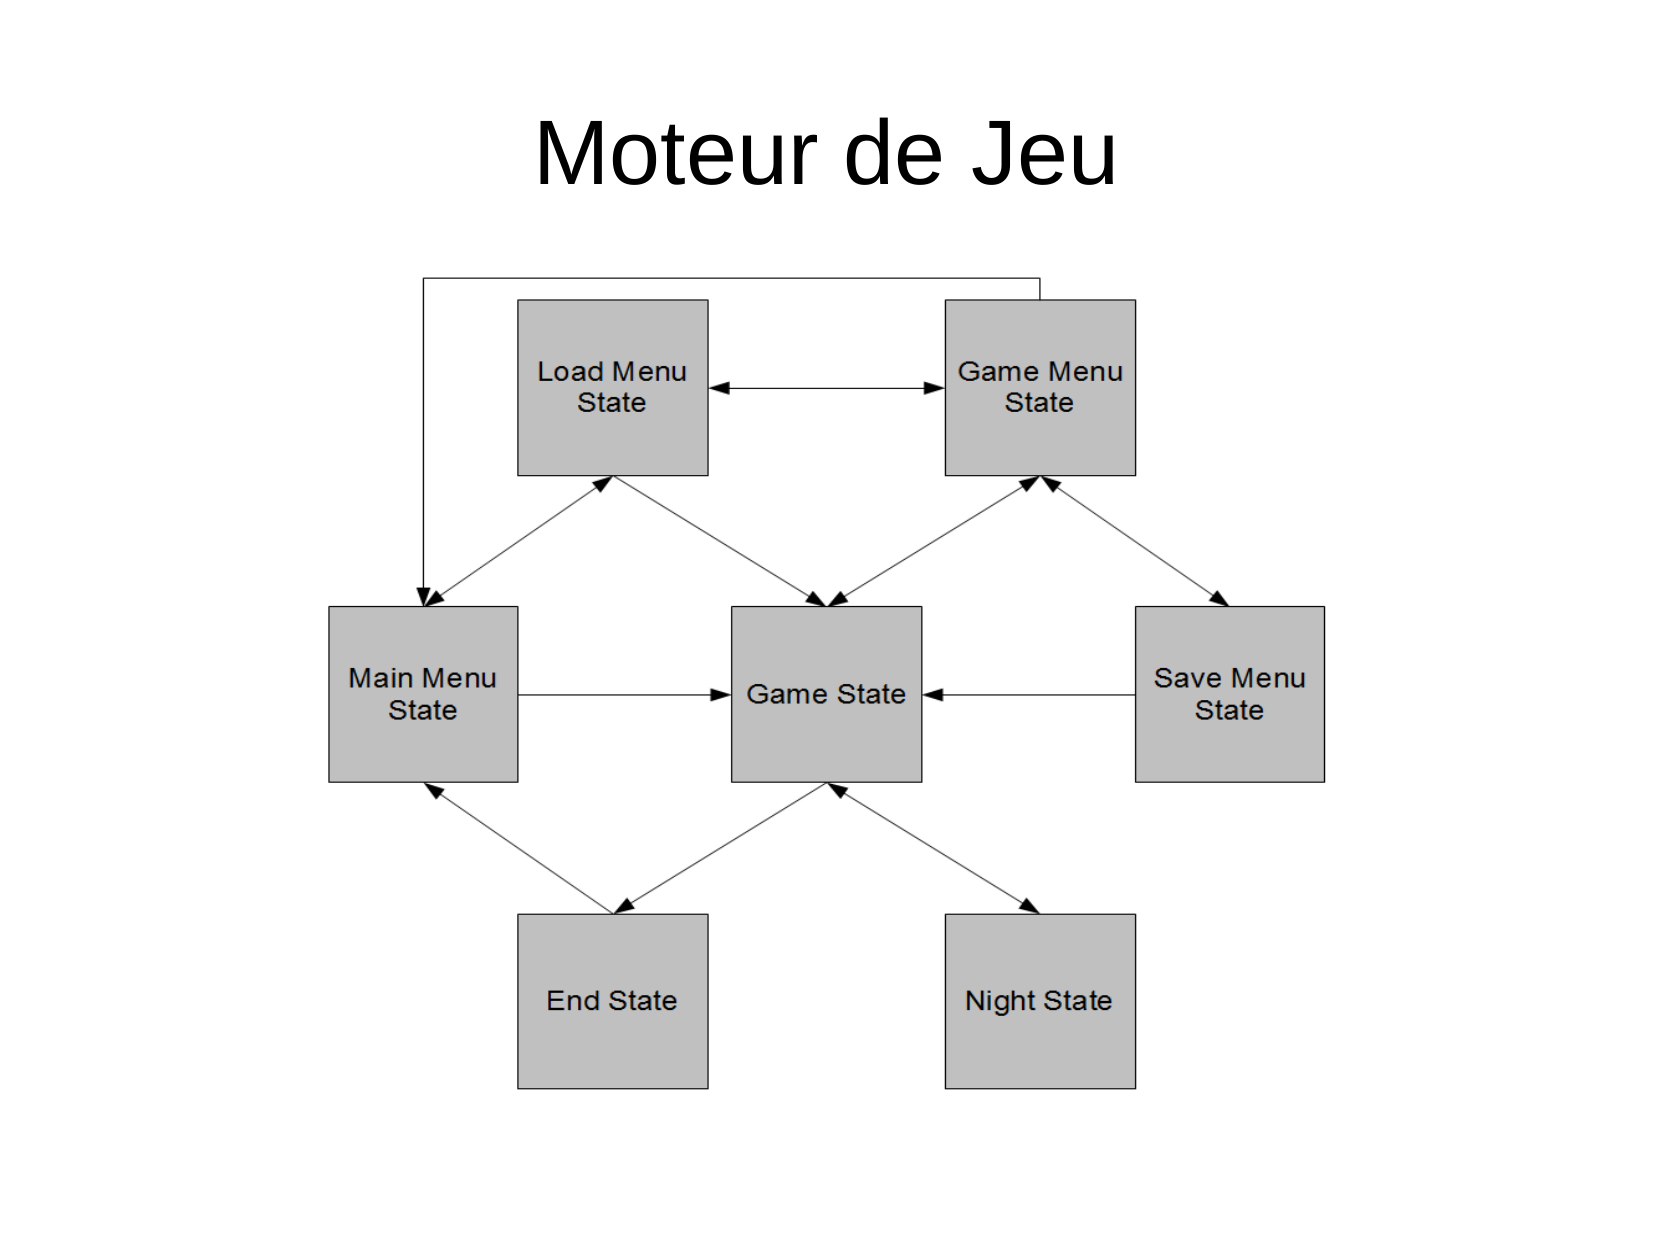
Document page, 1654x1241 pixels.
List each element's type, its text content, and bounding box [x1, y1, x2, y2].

title Moteur de Jeu [82, 49, 1571, 257]
picture [234, 257, 1416, 1126]
